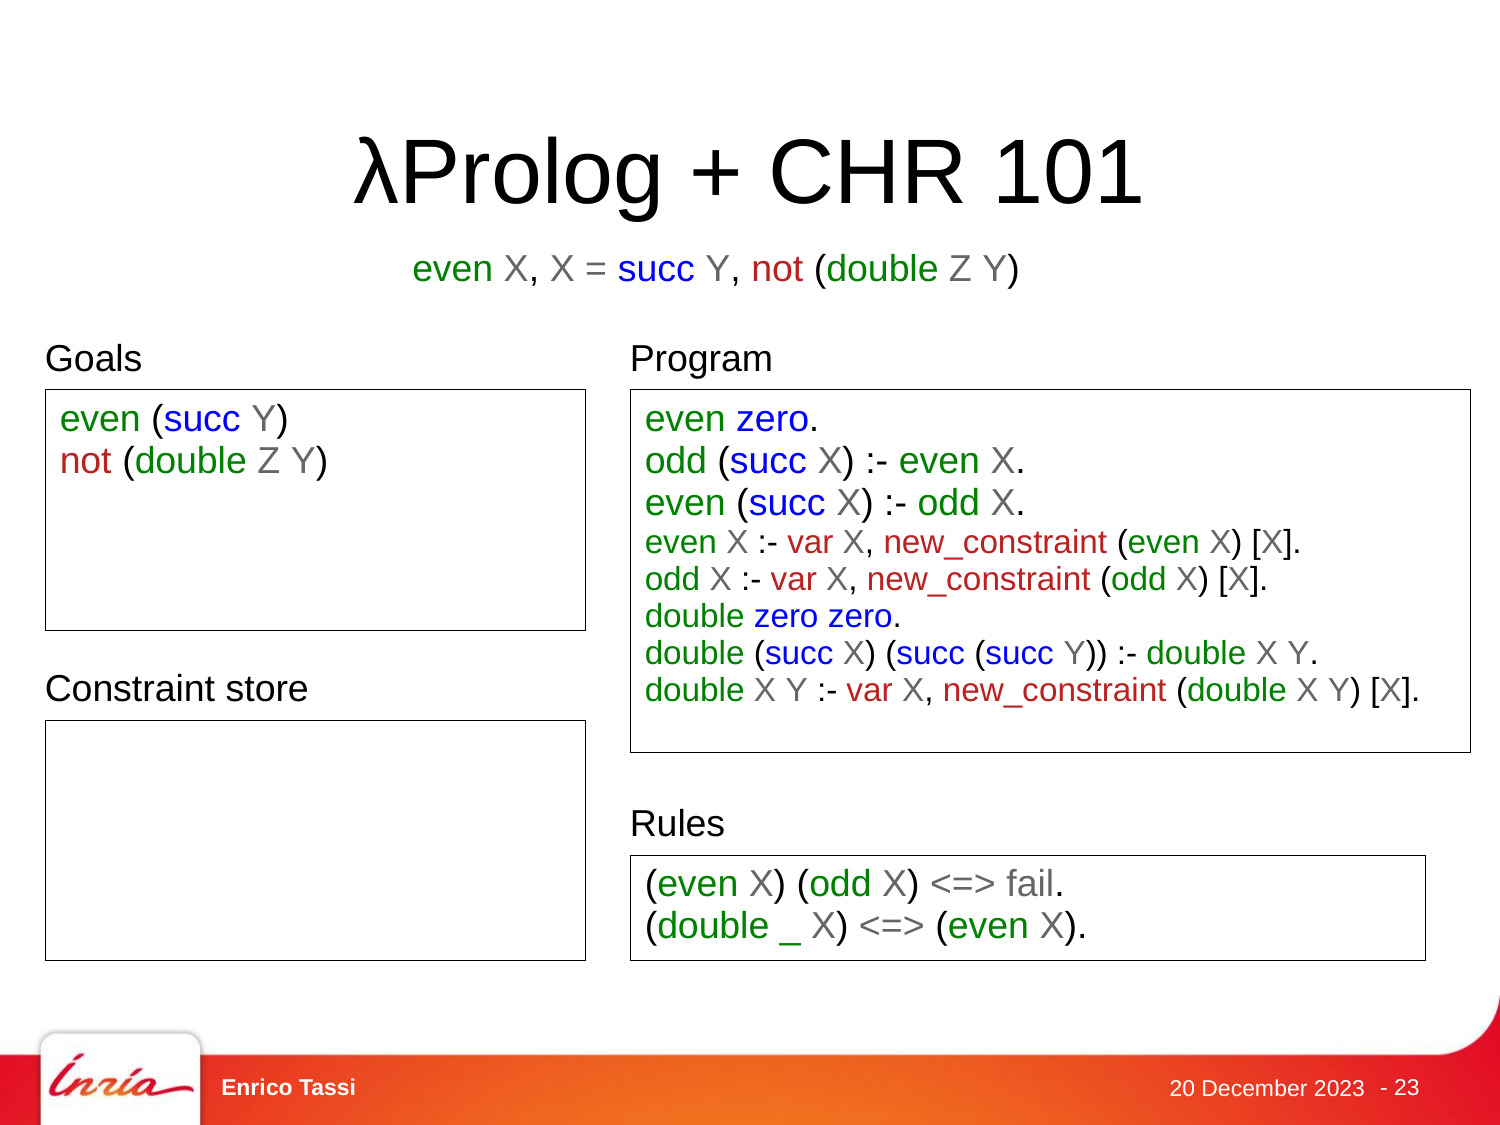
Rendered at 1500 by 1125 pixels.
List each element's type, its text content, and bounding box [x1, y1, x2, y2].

picture [0, 947, 1500, 1125]
text_box Program [615, 329, 789, 387]
text_box Rules [615, 795, 789, 852]
text_box even X, X = succ Y, not (double Z Y) [397, 239, 1103, 300]
text_box Goals [30, 329, 158, 387]
text_box (even X) (odd X) <=> fail. (double _ X) <=> (even X). [630, 855, 1426, 961]
text_box Constraint store [30, 660, 324, 717]
text_box even zero. odd (succ X) :- even X. even (succ X) :- odd X. even X :- var X, new_constraint (even X) [X]. odd X :- var X, new_constraint (odd X) [X]. double zero zero. double (succ X) (succ (succ Y)) :- double X Y. double X Y :- var X, new_constraint (double X Y) [X]. [630, 389, 1471, 753]
text_box [45, 720, 586, 961]
title λProlog + CHR 101 [131, 77, 1369, 266]
text_box even (succ Y) not (double Z Y) [45, 389, 586, 631]
